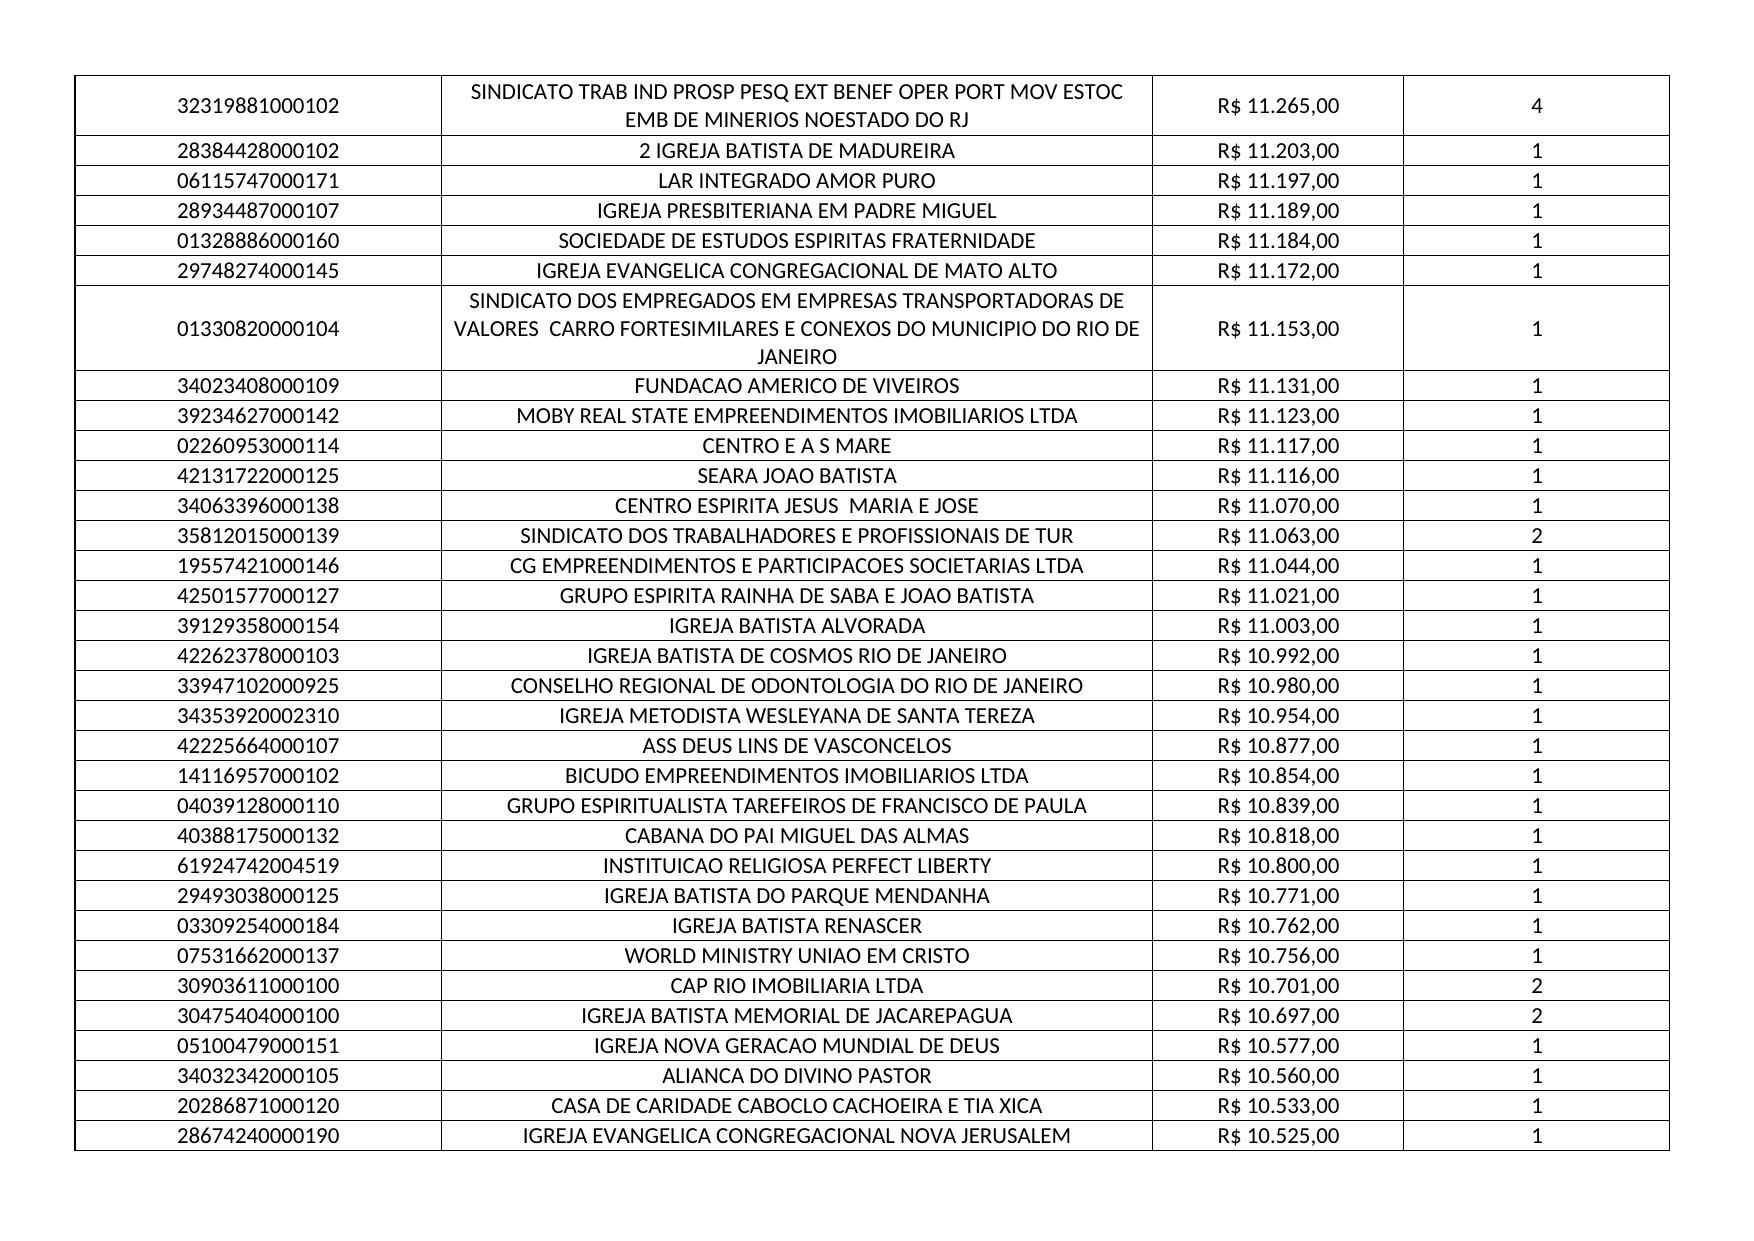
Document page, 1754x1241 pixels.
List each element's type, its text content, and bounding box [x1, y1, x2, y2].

table_cell 05100479000151 [76, 1031, 441, 1060]
table_cell 1 [1404, 461, 1669, 490]
table_cell 01328886000160 [76, 226, 441, 255]
table_cell R$ 10.525,00 [1153, 1121, 1403, 1150]
table_cell R$ 10.877,00 [1153, 731, 1403, 760]
table_cell 1 [1404, 371, 1669, 400]
table_cell R$ 11.197,00 [1153, 166, 1403, 195]
table_cell 1 [1404, 611, 1669, 640]
table_cell ASS DEUS LINS DE VASCONCELOS [442, 731, 1152, 760]
table_cell R$ 10.762,00 [1153, 911, 1403, 940]
table_cell 1 [1404, 581, 1669, 610]
table_cell GRUPO ESPIRITA RAINHA DE SABA E JOAO BATISTA [442, 581, 1152, 610]
table_cell R$ 11.184,00 [1153, 226, 1403, 255]
table_cell 34032342000105 [76, 1061, 441, 1090]
table_cell R$ 11.044,00 [1153, 551, 1403, 580]
table_cell R$ 10.560,00 [1153, 1061, 1403, 1090]
table_cell 42501577000127 [76, 581, 441, 610]
table_cell 1 [1404, 431, 1669, 460]
table_cell R$ 11.131,00 [1153, 371, 1403, 400]
table_cell 42131722000125 [76, 461, 441, 490]
table_cell 34023408000109 [76, 371, 441, 400]
table_cell R$ 10.854,00 [1153, 761, 1403, 790]
table_cell R$ 11.070,00 [1153, 491, 1403, 520]
table_cell 1 [1404, 1061, 1669, 1090]
table_cell R$ 10.771,00 [1153, 881, 1403, 910]
table_cell CENTRO ESPIRITA JESUS MARIA E JOSE [442, 491, 1152, 520]
table_cell R$ 11.153,00 [1153, 286, 1403, 370]
table_cell R$ 10.992,00 [1153, 641, 1403, 670]
table_cell INSTITUICAO RELIGIOSA PERFECT LIBERTY [442, 851, 1152, 880]
table_cell R$ 11.003,00 [1153, 611, 1403, 640]
table_cell IGREJA BATISTA MEMORIAL DE JACAREPAGUA [442, 1001, 1152, 1030]
table_cell 2 IGREJA BATISTA DE MADUREIRA [442, 136, 1152, 165]
table_cell IGREJA BATISTA DO PARQUE MENDANHA [442, 881, 1152, 910]
table_cell IGREJA BATISTA DE COSMOS RIO DE JANEIRO [442, 641, 1152, 670]
table_cell IGREJA EVANGELICA CONGREGACIONAL NOVA JERUSALEM [442, 1121, 1152, 1150]
table_cell 14116957000102 [76, 761, 441, 790]
table_cell ALIANCA DO DIVINO PASTOR [442, 1061, 1152, 1090]
table_cell 19557421000146 [76, 551, 441, 580]
table_cell 1 [1404, 226, 1669, 255]
table_cell 1 [1404, 881, 1669, 910]
table_cell IGREJA METODISTA WESLEYANA DE SANTA TEREZA [442, 701, 1152, 730]
table_cell 1 [1404, 911, 1669, 940]
table_cell 42262378000103 [76, 641, 441, 670]
table_cell 1 [1404, 1121, 1669, 1150]
table_cell LAR INTEGRADO AMOR PURO [442, 166, 1152, 195]
table_cell 1 [1404, 166, 1669, 195]
table_cell 1 [1404, 641, 1669, 670]
table_cell 1 [1404, 1091, 1669, 1120]
table_cell 1 [1404, 731, 1669, 760]
table_cell 1 [1404, 761, 1669, 790]
table_cell 29493038000125 [76, 881, 441, 910]
table_cell CONSELHO REGIONAL DE ODONTOLOGIA DO RIO DE JANEIRO [442, 671, 1152, 700]
table_cell R$ 10.954,00 [1153, 701, 1403, 730]
table_cell MOBY REAL STATE EMPREENDIMENTOS IMOBILIARIOS LTDA [442, 401, 1152, 430]
table_cell R$ 10.533,00 [1153, 1091, 1403, 1120]
table_cell CENTRO E A S MARE [442, 431, 1152, 460]
table_cell WORLD MINISTRY UNIAO EM CRISTO [442, 941, 1152, 970]
table_cell 1 [1404, 136, 1669, 165]
table_cell 2 [1404, 971, 1669, 1000]
table_cell R$ 10.800,00 [1153, 851, 1403, 880]
table_cell 61924742004519 [76, 851, 441, 880]
table_cell 1 [1404, 701, 1669, 730]
table_cell R$ 10.756,00 [1153, 941, 1403, 970]
table_cell R$ 10.839,00 [1153, 791, 1403, 820]
table_cell 1 [1404, 286, 1669, 370]
table_cell 07531662000137 [76, 941, 441, 970]
table_cell 28384428000102 [76, 136, 441, 165]
table_cell BICUDO EMPREENDIMENTOS IMOBILIARIOS LTDA [442, 761, 1152, 790]
table_cell R$ 11.116,00 [1153, 461, 1403, 490]
table_cell 1 [1404, 1031, 1669, 1060]
table_cell SINDICATO DOS TRABALHADORES E PROFISSIONAIS DE TUR [442, 521, 1152, 550]
table_cell 29748274000145 [76, 256, 441, 285]
table_cell 35812015000139 [76, 521, 441, 550]
table_cell 20286871000120 [76, 1091, 441, 1120]
table_cell 2 [1404, 521, 1669, 550]
table_cell 4 [1404, 76, 1669, 135]
table_cell 1 [1404, 941, 1669, 970]
table_cell SINDICATO DOS EMPREGADOS EM EMPRESAS TRANSPORTADORAS DE VALORES CARRO FORTESIMILARES E CONEXOS DO MUNICIPIO DO RIO DE JANEIRO [442, 286, 1152, 370]
table_cell R$ 11.203,00 [1153, 136, 1403, 165]
table_cell 06115747000171 [76, 166, 441, 195]
table_cell 30475404000100 [76, 1001, 441, 1030]
table_cell 1 [1404, 671, 1669, 700]
table_cell SEARA JOAO BATISTA [442, 461, 1152, 490]
table_cell 01330820000104 [76, 286, 441, 370]
table_cell FUNDACAO AMERICO DE VIVEIROS [442, 371, 1152, 400]
table_cell 1 [1404, 256, 1669, 285]
table_cell 1 [1404, 821, 1669, 850]
table_cell 34353920002310 [76, 701, 441, 730]
table_cell 1 [1404, 791, 1669, 820]
table_cell 39129358000154 [76, 611, 441, 640]
table_cell 1 [1404, 551, 1669, 580]
table_cell 28674240000190 [76, 1121, 441, 1150]
table_cell 1 [1404, 491, 1669, 520]
table_cell R$ 11.021,00 [1153, 581, 1403, 610]
table_cell IGREJA NOVA GERACAO MUNDIAL DE DEUS [442, 1031, 1152, 1060]
table_cell CAP RIO IMOBILIARIA LTDA [442, 971, 1152, 1000]
table_cell R$ 11.189,00 [1153, 196, 1403, 225]
table_cell 04039128000110 [76, 791, 441, 820]
table_cell R$ 10.577,00 [1153, 1031, 1403, 1060]
table_cell R$ 10.697,00 [1153, 1001, 1403, 1030]
table_cell R$ 11.172,00 [1153, 256, 1403, 285]
table_cell 1 [1404, 196, 1669, 225]
table_cell 34063396000138 [76, 491, 441, 520]
table_cell R$ 10.980,00 [1153, 671, 1403, 700]
table_cell 1 [1404, 851, 1669, 880]
table_cell SINDICATO TRAB IND PROSP PESQ EXT BENEF OPER PORT MOV ESTOC EMB DE MINERIOS NOESTADO DO RJ [442, 76, 1152, 135]
table_cell SOCIEDADE DE ESTUDOS ESPIRITAS FRATERNIDADE [442, 226, 1152, 255]
table_cell CASA DE CARIDADE CABOCLO CACHOEIRA E TIA XICA [442, 1091, 1152, 1120]
table_cell 1 [1404, 401, 1669, 430]
table_cell R$ 11.063,00 [1153, 521, 1403, 550]
table_cell R$ 10.818,00 [1153, 821, 1403, 850]
table_cell 30903611000100 [76, 971, 441, 1000]
table_cell IGREJA BATISTA ALVORADA [442, 611, 1152, 640]
table_cell CG EMPREENDIMENTOS E PARTICIPACOES SOCIETARIAS LTDA [442, 551, 1152, 580]
table_cell GRUPO ESPIRITUALISTA TAREFEIROS DE FRANCISCO DE PAULA [442, 791, 1152, 820]
table_cell 2 [1404, 1001, 1669, 1030]
table_cell 02260953000114 [76, 431, 441, 460]
table_cell R$ 11.123,00 [1153, 401, 1403, 430]
table_cell R$ 10.701,00 [1153, 971, 1403, 1000]
table_cell R$ 11.117,00 [1153, 431, 1403, 460]
table_cell CABANA DO PAI MIGUEL DAS ALMAS [442, 821, 1152, 850]
table_cell 03309254000184 [76, 911, 441, 940]
table_cell IGREJA BATISTA RENASCER [442, 911, 1152, 940]
table_cell 32319881000102 [76, 76, 441, 135]
table_cell 39234627000142 [76, 401, 441, 430]
table_cell IGREJA EVANGELICA CONGREGACIONAL DE MATO ALTO [442, 256, 1152, 285]
table_cell 42225664000107 [76, 731, 441, 760]
table_cell 33947102000925 [76, 671, 441, 700]
table_cell 40388175000132 [76, 821, 441, 850]
table_cell R$ 11.265,00 [1153, 76, 1403, 135]
table_cell 28934487000107 [76, 196, 441, 225]
table_cell IGREJA PRESBITERIANA EM PADRE MIGUEL [442, 196, 1152, 225]
